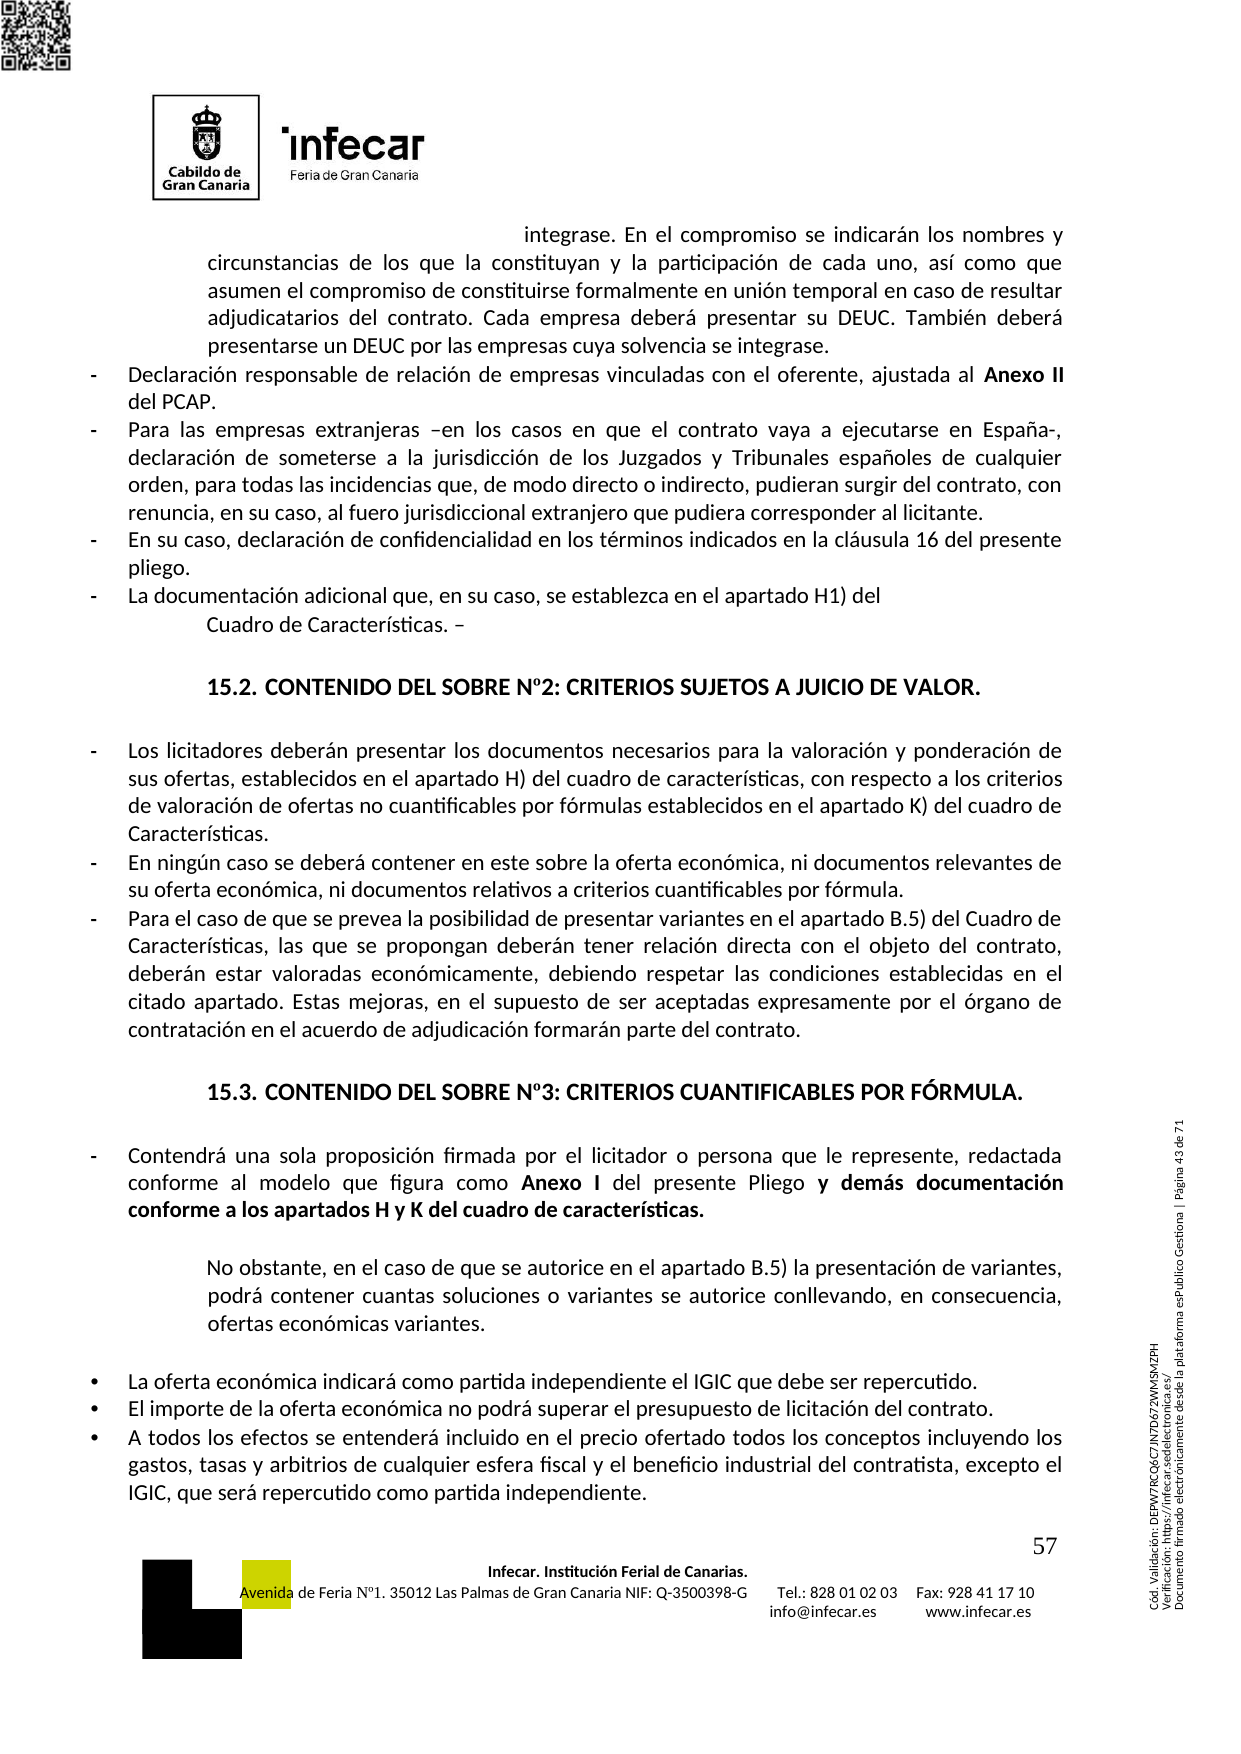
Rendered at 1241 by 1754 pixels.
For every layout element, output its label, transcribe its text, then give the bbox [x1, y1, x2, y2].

list Contendrá una sola proposición firmada por el licitador o persona que le represente, redactada conforme al modelo que figura como Anexo I del presente Pliego y demás documentación conforme a los apartados H y K del cuadro de características. [90, 1141, 1064, 1223]
list La documentación adicional que, en su caso, se establezca en el apartado H1) del [90, 582, 1064, 609]
list Los licitadores deberán presentar los documentos necesarios para la valoración y ponderación de sus ofertas, establecidos en el apartado H) del cuadro de características, con respecto a los criterios de valoración de ofertas no cuantificables por fórmulas establecidos en el apartado K) del cuadro de Características. [90, 736, 1064, 847]
list En su caso, declaración de confidencialidad en los términos indicados en la cláusula 16 del presente pliego. [90, 526, 1064, 581]
list La oferta económica indicará como partida independiente el IGIC que debe ser repercutido. [90, 1367, 1064, 1394]
text integrase. En el compromiso se indicarán los nombres y circunstancias de los que la constituyan y la participación de cada uno, así como que asumen el compromiso de constituirse formalmente en unión temporal en caso de resultar adjudicatarios del contrato. Cada empresa deberá presentar su DEUC. También deberá presentarse un DEUC por las empresas cuya solvencia se integrase. [206, 220, 1064, 359]
text Cuadro de Características. – [206, 610, 1064, 638]
list El importe de la oferta económica no podrá superar el presupuesto de licitación del contrato. [90, 1394, 1064, 1422]
text 15.2. CONTENIDO DEL SOBRE Nº2: CRITERIOS SUJETOS A JUICIO DE VALOR. [206, 671, 1065, 701]
text 15.3. CONTENIDO DEL SOBRE Nº3: CRITERIOS CUANTIFICABLES POR FÓRMULA. [206, 1076, 1065, 1106]
list Para las empresas extranjeras –en los casos en que el contrato vaya a ejecutarse en España-, declaración de someterse a la jurisdicción de los Juzgados y Tribunales españoles de cualquier orden, para todas las incidencias que, de modo directo o indirecto, pudieran surgir del contrato, con renuncia, en su caso, al fuero jurisdiccional extranjero que pudiera corresponder al licitante. [90, 416, 1064, 526]
list Para el caso de que se prevea la posibilidad de presentar variantes en el apartado B.5) del Cuadro de Características, las que se propongan deberán tener relación directa con el objeto del contrato, deberán estar valoradas económicamente, debiendo respetar las condiciones establecidas en el citado apartado. Estas mejoras, en el supuesto de ser aceptadas expresamente por el órgano de contratación en el acuerdo de adjudicación formarán parte del contrato. [90, 904, 1064, 1043]
text No obstante, en el caso de que se autorice en el apartado B.5) la presentación de variantes, podrá contener cuantas soluciones o variantes se autorice conllevando, en consecuencia, ofertas económicas variantes. [206, 1253, 1064, 1337]
list Declaración responsable de relación de empresas vinculadas con el oferente, ajustada al Anexo II del PCAP. [90, 360, 1064, 415]
list En ningún caso se deberá contener en este sobre la oferta económica, ni documentos relevantes de su oferta económica, ni documentos relativos a criterios cuantificables por fórmula. [90, 848, 1064, 903]
list A todos los efectos se entenderá incluido en el precio ofertado todos los conceptos incluyendo los gastos, tasas y arbitrios de cualquier esfera fiscal y el beneficio industrial del contratista, excepto el IGIC, que será repercutido como partida independiente. [90, 1423, 1064, 1506]
